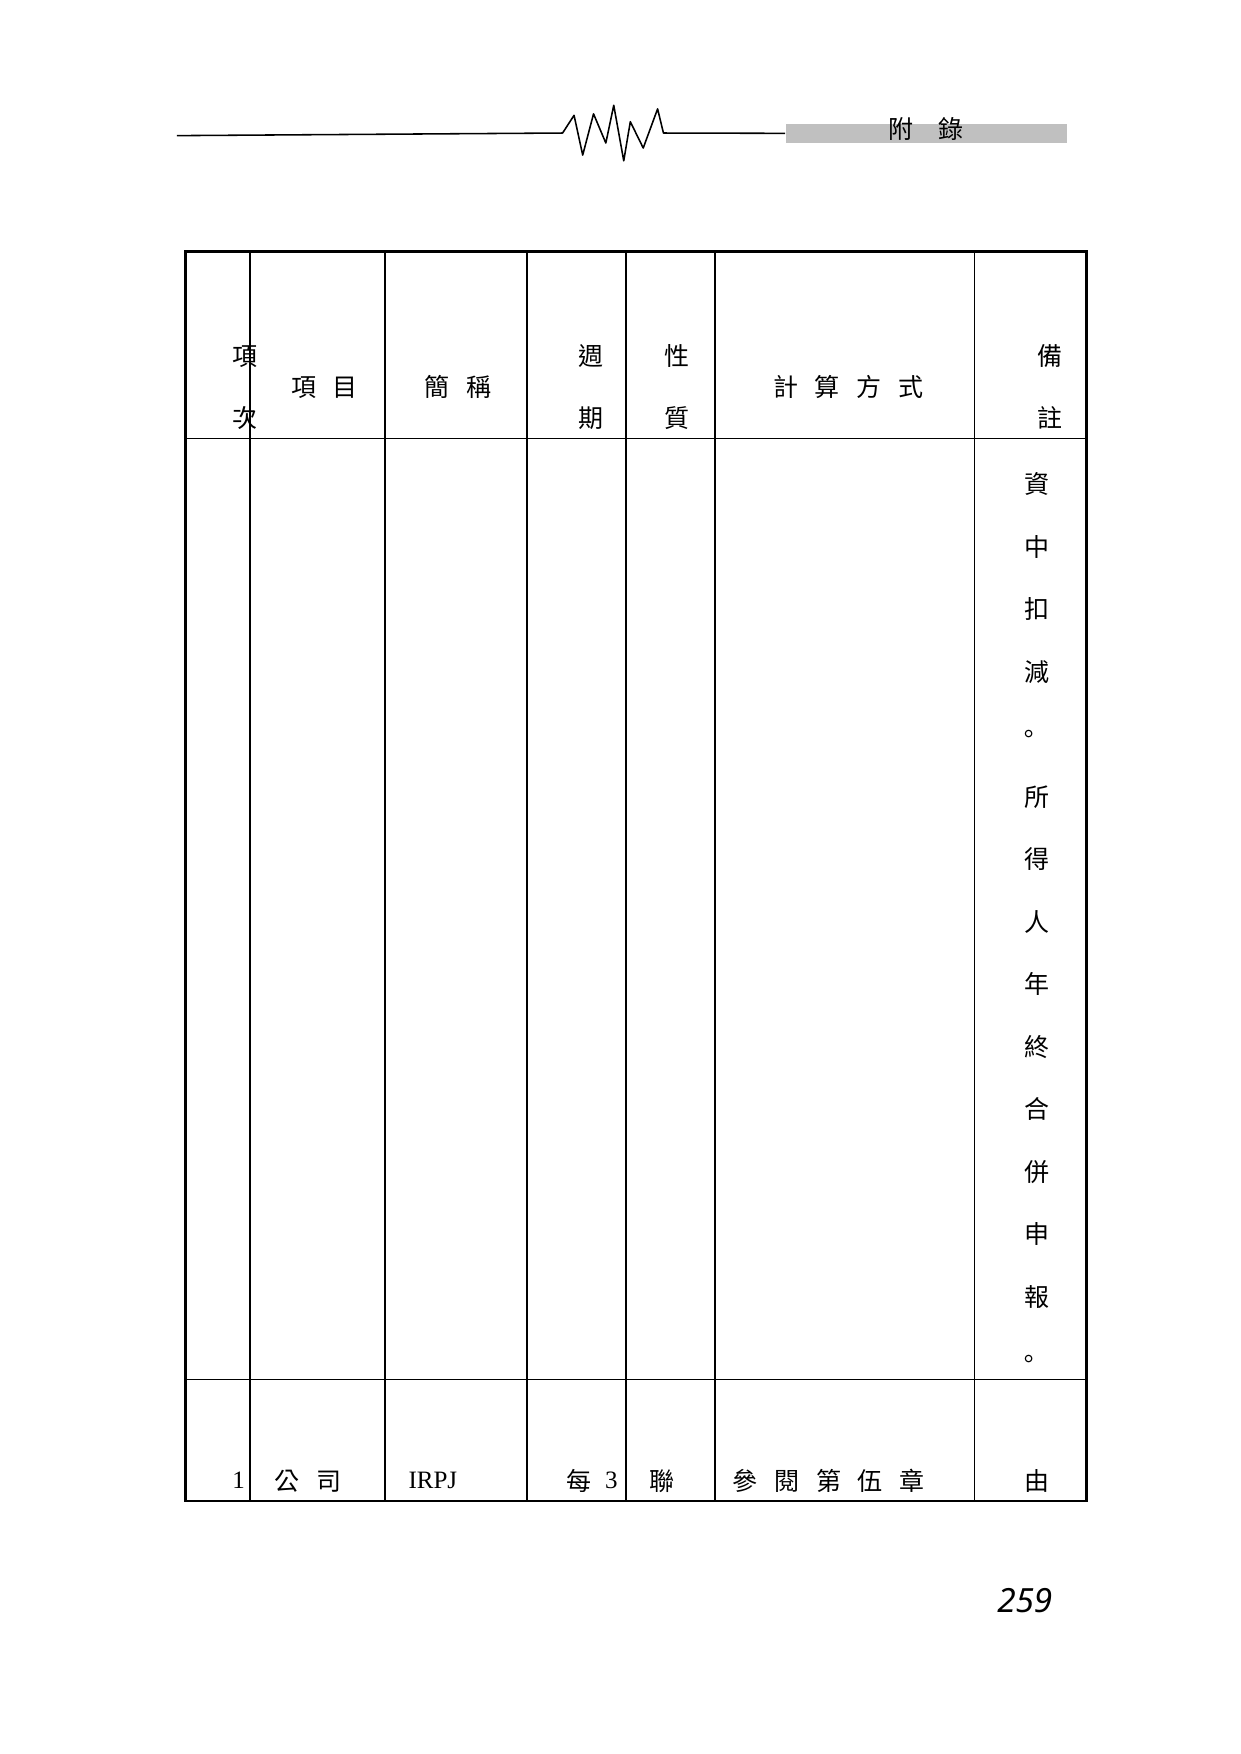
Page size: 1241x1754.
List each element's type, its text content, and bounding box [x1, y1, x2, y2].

table_cell [528, 439, 625, 1379]
table_cell 公司 [251, 1380, 384, 1500]
table_cell 聯 [627, 1380, 714, 1500]
table_cell [627, 439, 714, 1379]
table_cell IRPJ [386, 1380, 526, 1500]
table_header 週期 [528, 253, 625, 438]
table_cell 由 [975, 1380, 1085, 1500]
table_header 項目 [251, 253, 384, 438]
table_cell [386, 439, 526, 1379]
table_cell 1 [187, 1380, 249, 1500]
table_header 計算方式 [716, 253, 974, 438]
table_header 備註 [975, 253, 1085, 438]
table_header 項次 [187, 253, 249, 438]
table_cell [187, 439, 249, 1379]
table_cell 每3 [528, 1380, 625, 1500]
table_cell 資中扣減。所得人年終合併申報。 [975, 439, 1085, 1379]
table_cell [716, 439, 974, 1379]
table_header 性質 [627, 253, 714, 438]
table_cell 參閱第伍章 [716, 1380, 974, 1500]
table_cell [251, 439, 384, 1379]
table_header 簡稱 [386, 253, 526, 438]
